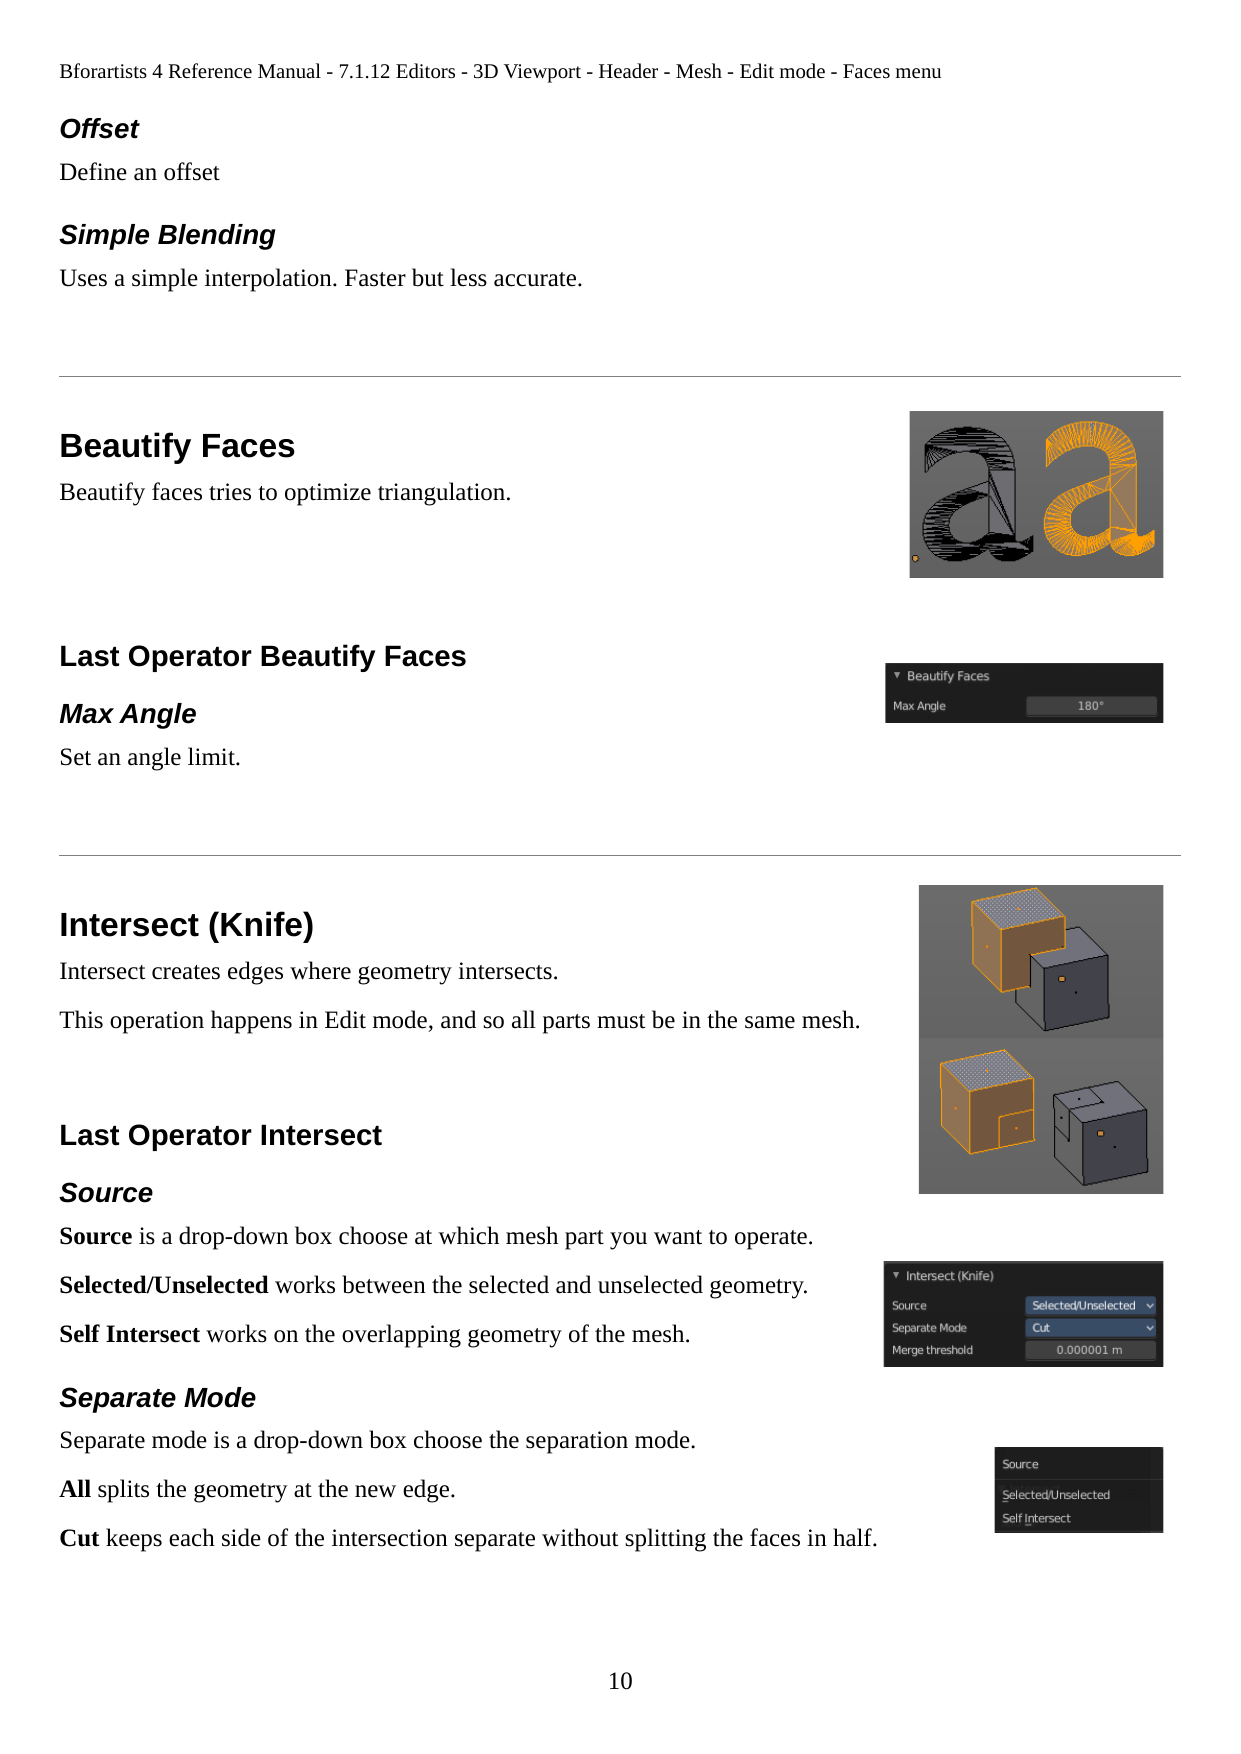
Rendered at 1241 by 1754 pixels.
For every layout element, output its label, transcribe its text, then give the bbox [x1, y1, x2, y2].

text Uses a simple interpolation. Faster but less accurate. [59, 263, 1181, 292]
subtitle [1164, 1118, 1181, 1152]
subtitle Source [59, 1177, 1181, 1209]
picture [918, 885, 1164, 1194]
text Define an offset [59, 157, 1181, 186]
text Selected/Unselected works between the selected and unselected geometry. [59, 1270, 883, 1299]
subtitle Max Angle [59, 698, 1181, 729]
picture [994, 1447, 1164, 1533]
text Beautify faces tries to optimize triangulation. [59, 477, 909, 506]
subtitle Separate Mode [59, 1381, 1181, 1413]
text All splits the geometry at the new edge. [59, 1474, 994, 1503]
text Self Intersect works on the overlapping geometry of the mesh. [59, 1319, 883, 1348]
text Separate mode is a drop-down box choose the separation mode. [59, 1425, 1181, 1454]
text This operation happens in Edit mode, and so all parts must be in the same mesh. [59, 1005, 918, 1034]
subtitle Last Operator Beautify Faces [59, 639, 1181, 673]
subtitle [1164, 905, 1181, 944]
subtitle Last Operator Intersect [59, 1118, 918, 1152]
picture [883, 1261, 1164, 1367]
picture [909, 411, 1164, 578]
subtitle [1164, 426, 1181, 465]
subtitle Offset [59, 113, 1181, 144]
text Cut keeps each side of the intersection separate without splitting the faces in half. [59, 1523, 1181, 1552]
text Set an angle limit. [59, 742, 1181, 771]
picture [885, 663, 1164, 723]
subtitle Simple Blending [59, 218, 1181, 250]
subtitle Beautify Faces [59, 426, 909, 465]
text Intersect creates edges where geometry intersects. [59, 956, 918, 985]
text Source is a drop-down box choose at which mesh part you want to operate. [59, 1221, 1181, 1250]
subtitle Intersect (Knife) [59, 905, 918, 944]
